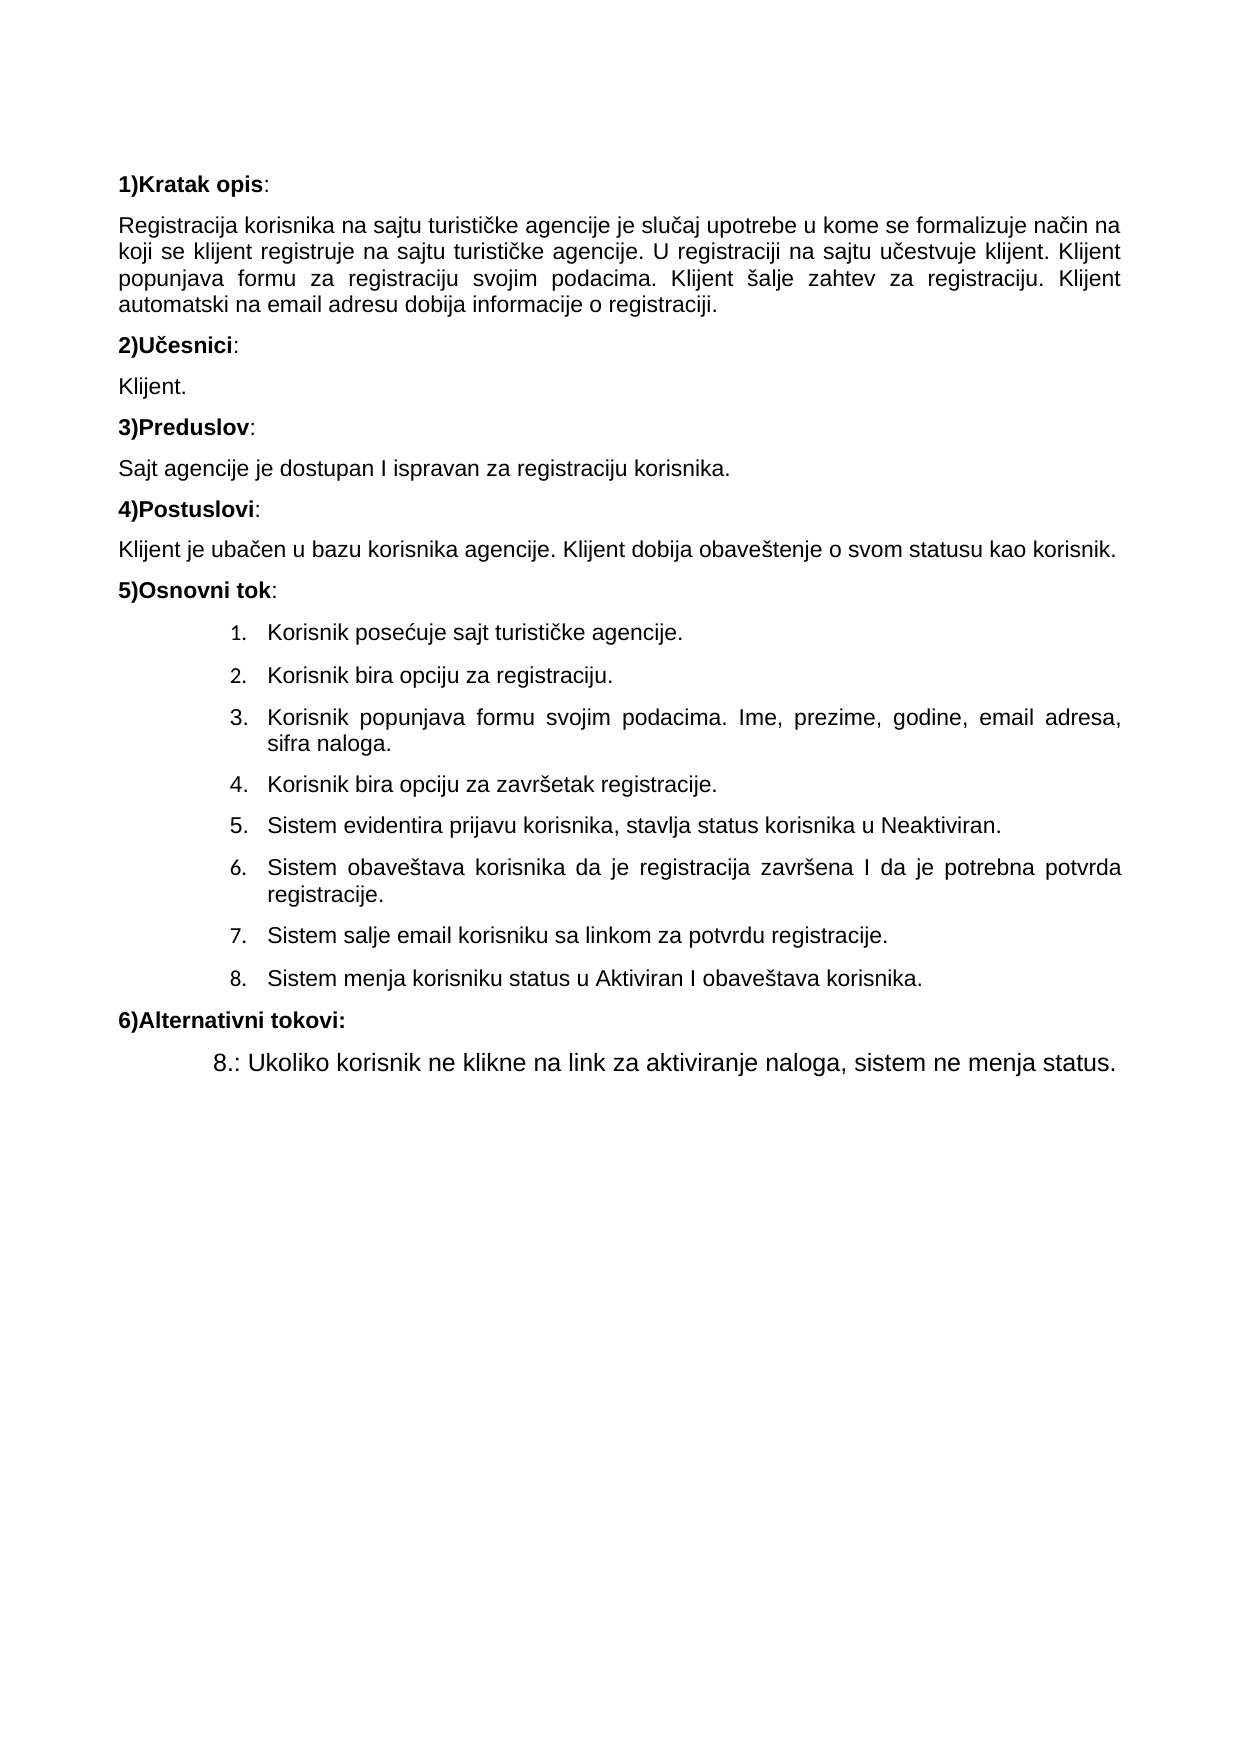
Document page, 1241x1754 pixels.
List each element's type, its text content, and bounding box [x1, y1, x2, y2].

list Korisnik popunjava formu svojim podacima. Ime, prezime, godine, email adresa, sifra naloga. [229, 703, 1122, 756]
list Sistem evidentira prijavu korisnika, stavlja status korisnika u Neaktiviran. [229, 812, 1122, 838]
text 6)Alternativni tokovi: [118, 1007, 1122, 1033]
text Registracija korisnika na sajtu turističke agencije je slučaj upotrebe u kome se formalizuje način na koji se klijent registruje na sajtu turističke agencije. U registraciji na sajtu učestvuje klijent. Klijent popunjava formu za registraciju svojim podacima. Klijent šalje zahtev za registraciju. Klijent automatski na email adresu dobija informacije o registraciji. [118, 212, 1122, 317]
list Sistem salje email korisniku sa linkom za potvrdu registracije. [229, 922, 1122, 950]
text 1)Kratak opis: [118, 171, 1122, 197]
text 5)Osnovni tok: [118, 577, 1122, 604]
text Sajt agencije je dostupan I ispravan za registraciju korisnika. [118, 454, 1122, 481]
list Korisnik posećuje sajt turističke agencije. [229, 618, 1122, 646]
text 3)Preduslov: [118, 414, 1122, 440]
text Klijent je ubačen u bazu korisnika agencije. Klijent dobija obaveštenje o svom statusu kao korisnik. [118, 536, 1122, 563]
list Sistem obaveštava korisnika da je registracija završena I da je potrebna potvrda registracije. [229, 853, 1122, 907]
list Korisnik bira opciju za završetak registracije. [229, 771, 1122, 797]
text 2)Učesnici: [118, 332, 1122, 358]
list Sistem menja korisniku status u Aktiviran I obaveštava korisnika. [229, 964, 1122, 992]
text Klijent. [118, 373, 1122, 399]
text 4)Postuslovi: [118, 496, 1122, 522]
list Korisnik bira opciju za registraciju. [229, 661, 1122, 689]
text 8.: Ukoliko korisnik ne klikne na link za aktiviranje naloga, sistem ne menja status. [192, 1048, 1122, 1077]
